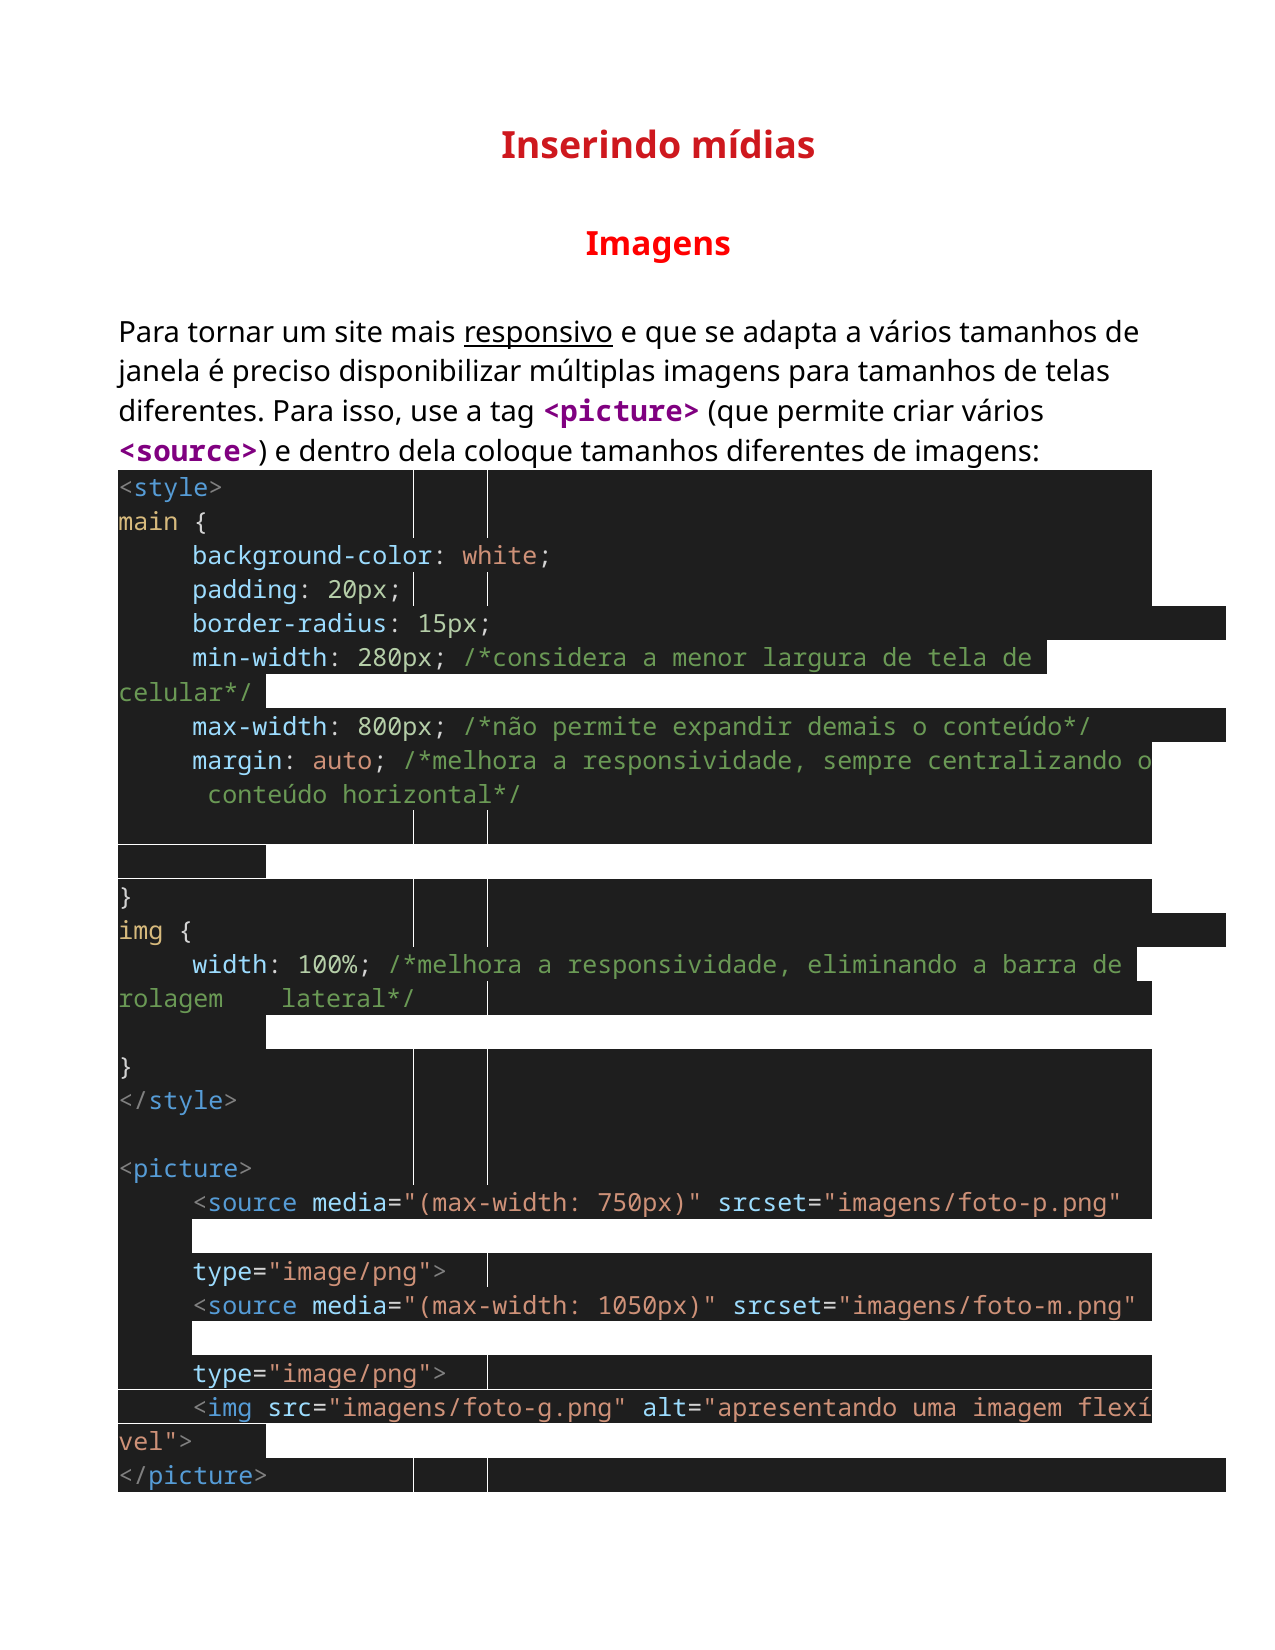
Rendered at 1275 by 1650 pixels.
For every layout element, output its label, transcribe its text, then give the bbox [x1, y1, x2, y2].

text } [118, 878, 1157, 913]
text <source media="(max-width: 750px)" srcset="imagens/foto-p.png" type="image/png"> [118, 1185, 1157, 1287]
text </style> [118, 1083, 1198, 1117]
text Inserindo mídias [118, 118, 1198, 169]
text <source media="(max-width: 1050px)" srcset="imagens/foto-m.png" type="image/png"> [118, 1287, 1157, 1389]
text max-width: 800px; /*não permite expandir demais o conteúdo*/ [118, 708, 1157, 742]
text img { [118, 913, 1157, 947]
text Para tornar um site mais responsivo e que se adapta a vários tamanhos de janela é preciso disponibilizar múltiplas imagens para tamanhos de telas diferentes. Para isso, use a tag <picture> (que permite criar vários <source>) e dentro dela coloque tamanhos diferentes de imagens: [118, 311, 1198, 470]
text <picture> [118, 1151, 1198, 1185]
text padding: 20px; [118, 572, 1157, 606]
text </picture> [118, 1458, 1157, 1492]
text <style> [118, 470, 1157, 504]
text background-color: white; [118, 538, 1157, 572]
text <img src="imagens/foto-g.png" alt="apresentando uma imagem flexível"> [118, 1389, 1157, 1458]
text min-width: 280px; /*considera a menor largura de tela de celular*/ [118, 640, 1157, 708]
text border-radius: 15px; [118, 606, 1157, 640]
text main { [118, 504, 1157, 538]
text margin: auto; /*melhora a responsividade, sempre centralizando o conteúdo horizontal*/ [118, 742, 1157, 878]
text Imagens [118, 220, 1198, 266]
text } [118, 1049, 1157, 1083]
text width: 100%; /*melhora a responsividade, eliminando a barra de rolagem lateral*/ [118, 947, 1157, 1049]
